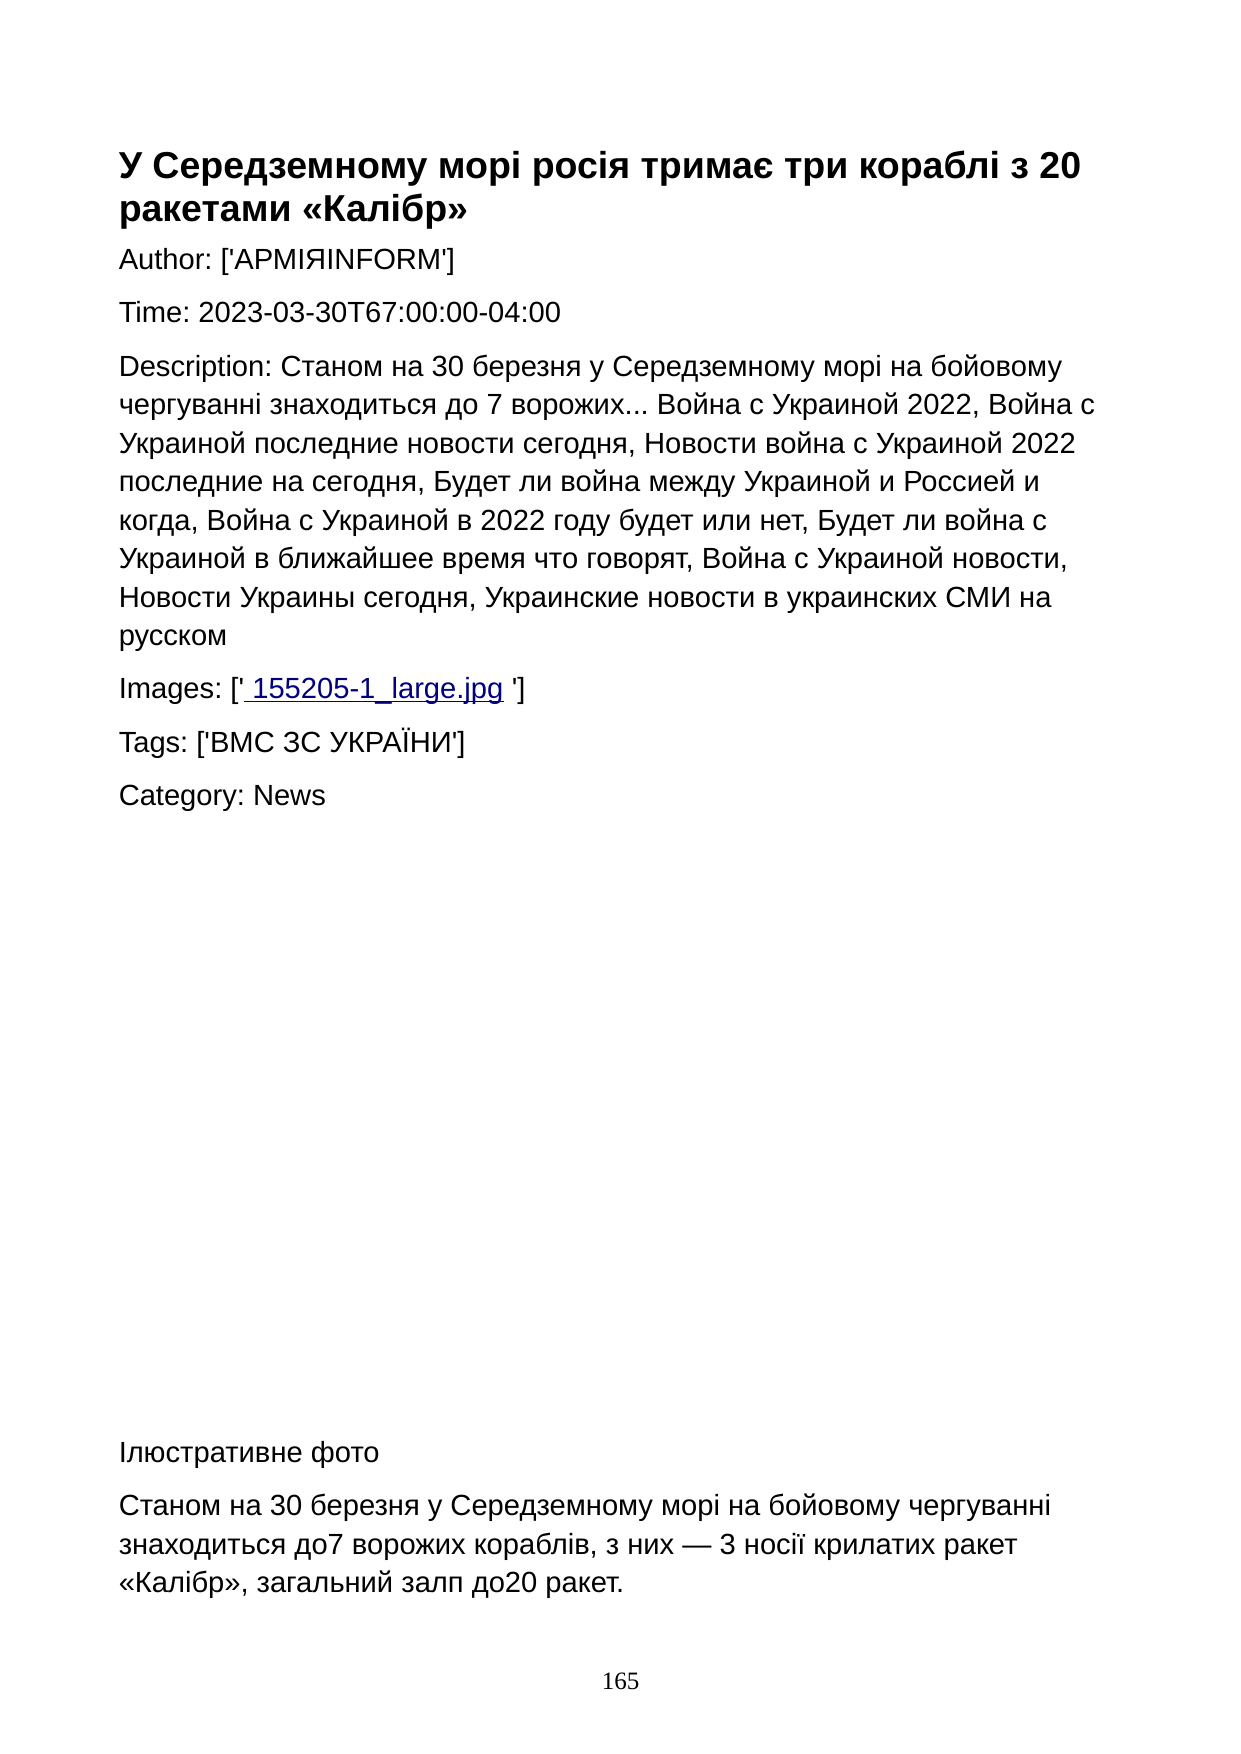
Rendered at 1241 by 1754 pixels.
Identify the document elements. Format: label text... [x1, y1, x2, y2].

text Images: [' 155205-1_large.jpg '] [118, 671, 1122, 705]
text Category: News [118, 778, 1122, 811]
subtitle У Середземному морі росія тримає три кораблі з 20 ракетами «Калібр» [118, 143, 1122, 230]
text Ілюстративне фото [118, 831, 1122, 1468]
text Time: 2023-03-30T67:00:00-04:00 [118, 295, 1122, 329]
text Tags: ['ВМС ЗС УКРАЇНИ'] [118, 724, 1122, 758]
text Description: Станом на 30 березня у Середземному морі на бойовому чергуванні знаходиться до 7 ворожих... Война с Украиной 2022, Война с Украиной последние новости сегодня, Новости война с Украиной 2022 последние на сегодня, Будет ли война между Украиной и Россией и когда, Война с Украиной в 2022 году будет или нет, Будет ли война с Украиной в ближайшее время что говорят, Война с Украиной новости, Новости Украины сегодня, Украинские новости в украинских СМИ на русском [118, 348, 1122, 652]
text Author: ['АРМІЯINFORM'] [118, 242, 1122, 276]
text Станом на 30 березня у Середземному морі на бойовому чергуванні знаходиться до7 ворожих кораблів, з них — 3 носії крилатих ракет «Калібр», загальний залп до20 ракет. [118, 1488, 1122, 1599]
